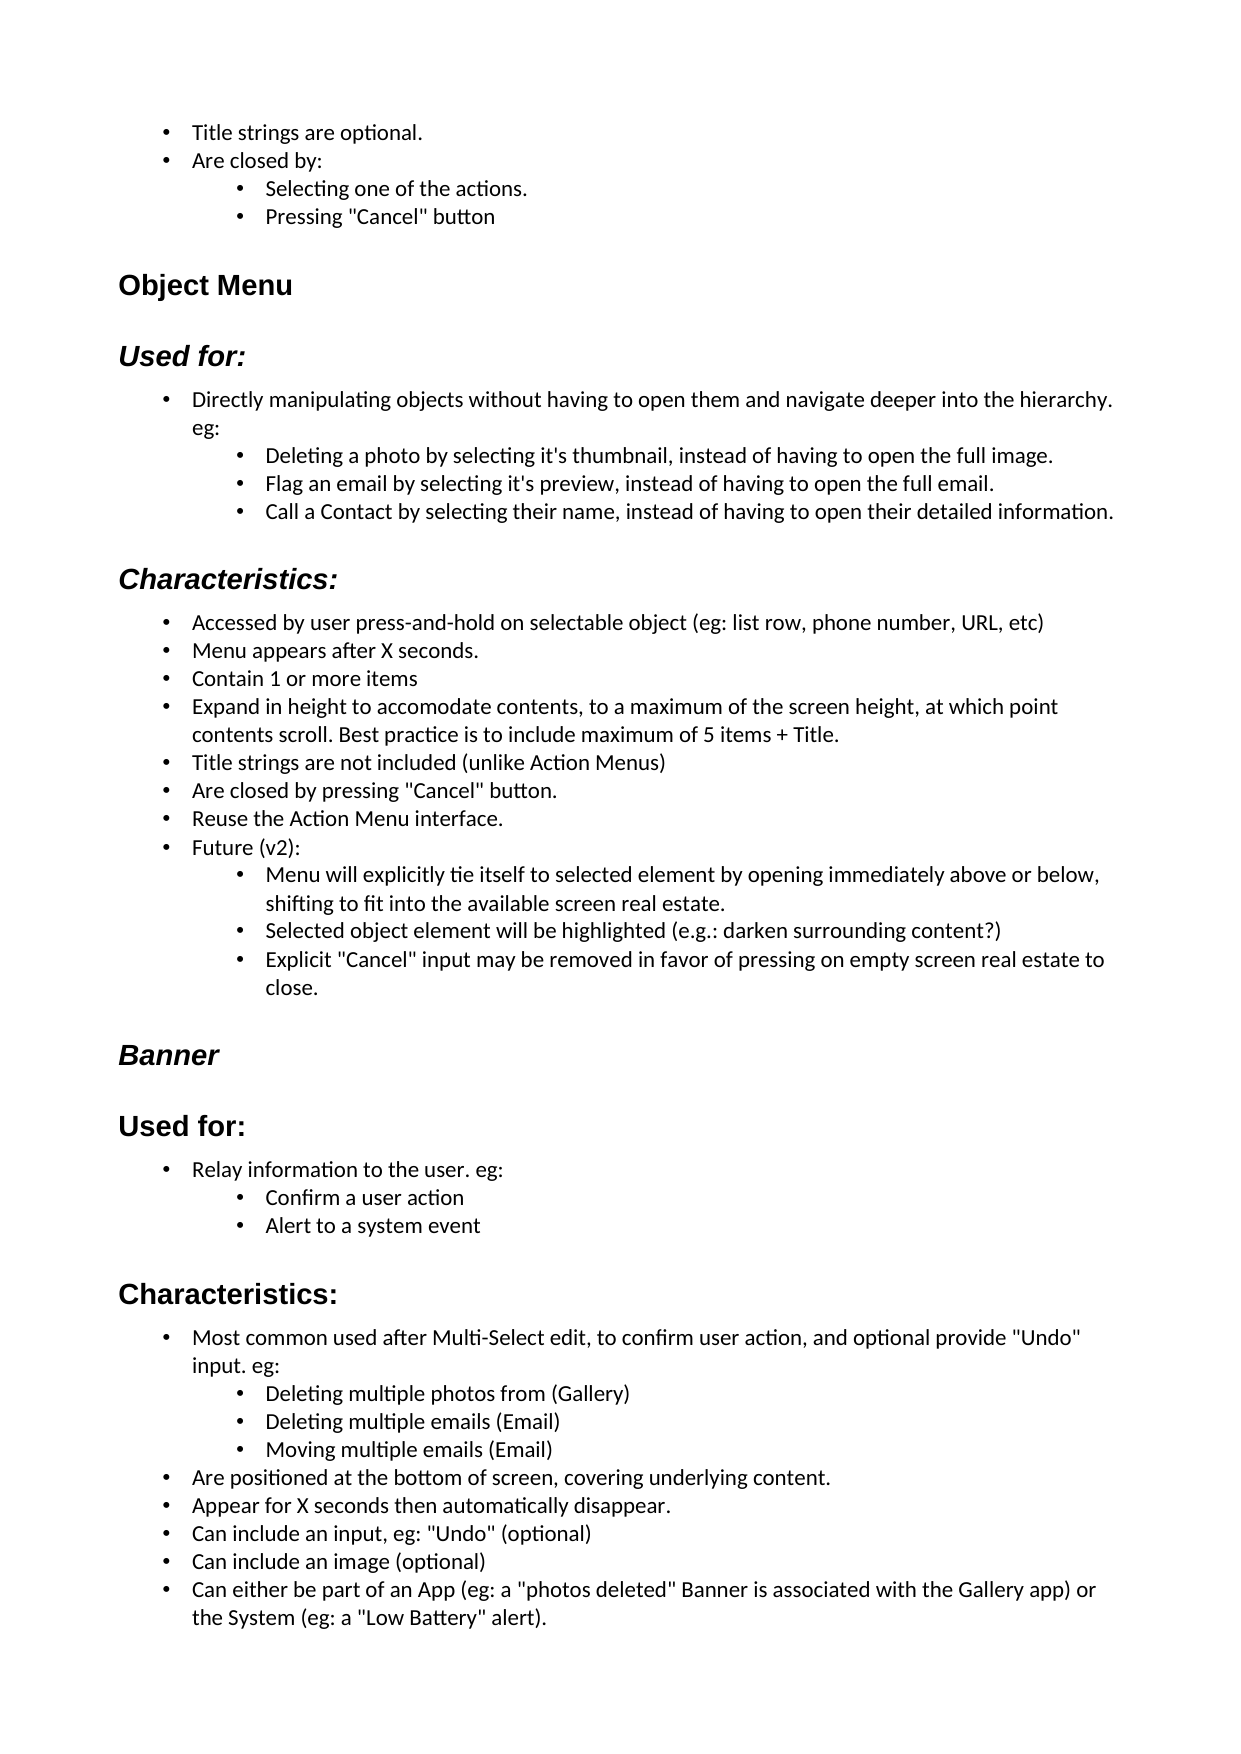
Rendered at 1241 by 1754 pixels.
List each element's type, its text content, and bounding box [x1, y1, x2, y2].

list Call a Contact by selecting their name, instead of having to open their detailed information. [236, 497, 1122, 525]
list Contain 1 or more items [162, 664, 1122, 692]
list Deleting a photo by selecting it's thumbnail, instead of having to open the full image. [236, 441, 1122, 469]
list Appear for X seconds then automatically disappear. [162, 1491, 1122, 1519]
list Explicit "Cancel" input may be removed in favor of pressing on empty screen real estate to close. [236, 945, 1122, 1001]
list Are closed by pressing "Cancel" button. [162, 777, 1122, 804]
text Characteristics: [118, 562, 1122, 596]
list Menu will explicitly tie itself to selected element by opening immediately above or below, shifting to fit into the available screen real estate. [236, 861, 1122, 917]
list Accessed by user press-and-hold on selectable object (eg: list row, phone number, URL, etc) [162, 608, 1122, 636]
list Alert to a system event [236, 1211, 1122, 1239]
list Selecting one of the actions. [236, 174, 1122, 202]
list Deleting multiple photos from (Gallery) [236, 1379, 1122, 1407]
list Are positioned at the bottom of screen, covering underlying content. [162, 1463, 1122, 1491]
list Title strings are optional. [162, 118, 1122, 146]
list Directly manipulating objects without having to open them and navigate deeper into the hierarchy. eg: [162, 385, 1122, 441]
list Can include an input, eg: "Undo" (optional) [162, 1519, 1122, 1547]
list Selected object element will be highlighted (e.g.: darken surrounding content?) [236, 917, 1122, 945]
list Are closed by: [162, 146, 1122, 174]
list Pressing "Cancel" button [236, 202, 1122, 230]
text Characteristics: [118, 1277, 1122, 1310]
text Used for: [118, 339, 1122, 372]
list Reuse the Action Menu interface. [162, 804, 1122, 833]
list Future (v2): [162, 833, 1122, 861]
text Object Menu [118, 268, 1122, 301]
list Can either be part of an App (eg: a "photos deleted" Banner is associated with the Gallery app) or the System (eg: a "Low Battery" alert). [162, 1575, 1122, 1631]
list Expand in height to accomodate contents, to a maximum of the screen height, at which point contents scroll. Best practice is to include maximum of 5 items + Title. [162, 692, 1122, 748]
list Most common used after Multi-Select edit, to confirm user action, and optional provide "Undo" input. eg: [162, 1323, 1122, 1379]
text Used for: [118, 1109, 1122, 1143]
list Confirm a user action [236, 1183, 1122, 1211]
list Title strings are not included (unlike Action Menus) [162, 748, 1122, 777]
list Flag an email by selecting it's preview, instead of having to open the full email. [236, 469, 1122, 497]
list Can include an image (optional) [162, 1547, 1122, 1575]
list Deleting multiple emails (Email) [236, 1407, 1122, 1435]
list Moving multiple emails (Email) [236, 1435, 1122, 1463]
list Menu appears after X seconds. [162, 636, 1122, 664]
text Banner [118, 1038, 1122, 1072]
list Relay information to the user. eg: [162, 1155, 1122, 1183]
